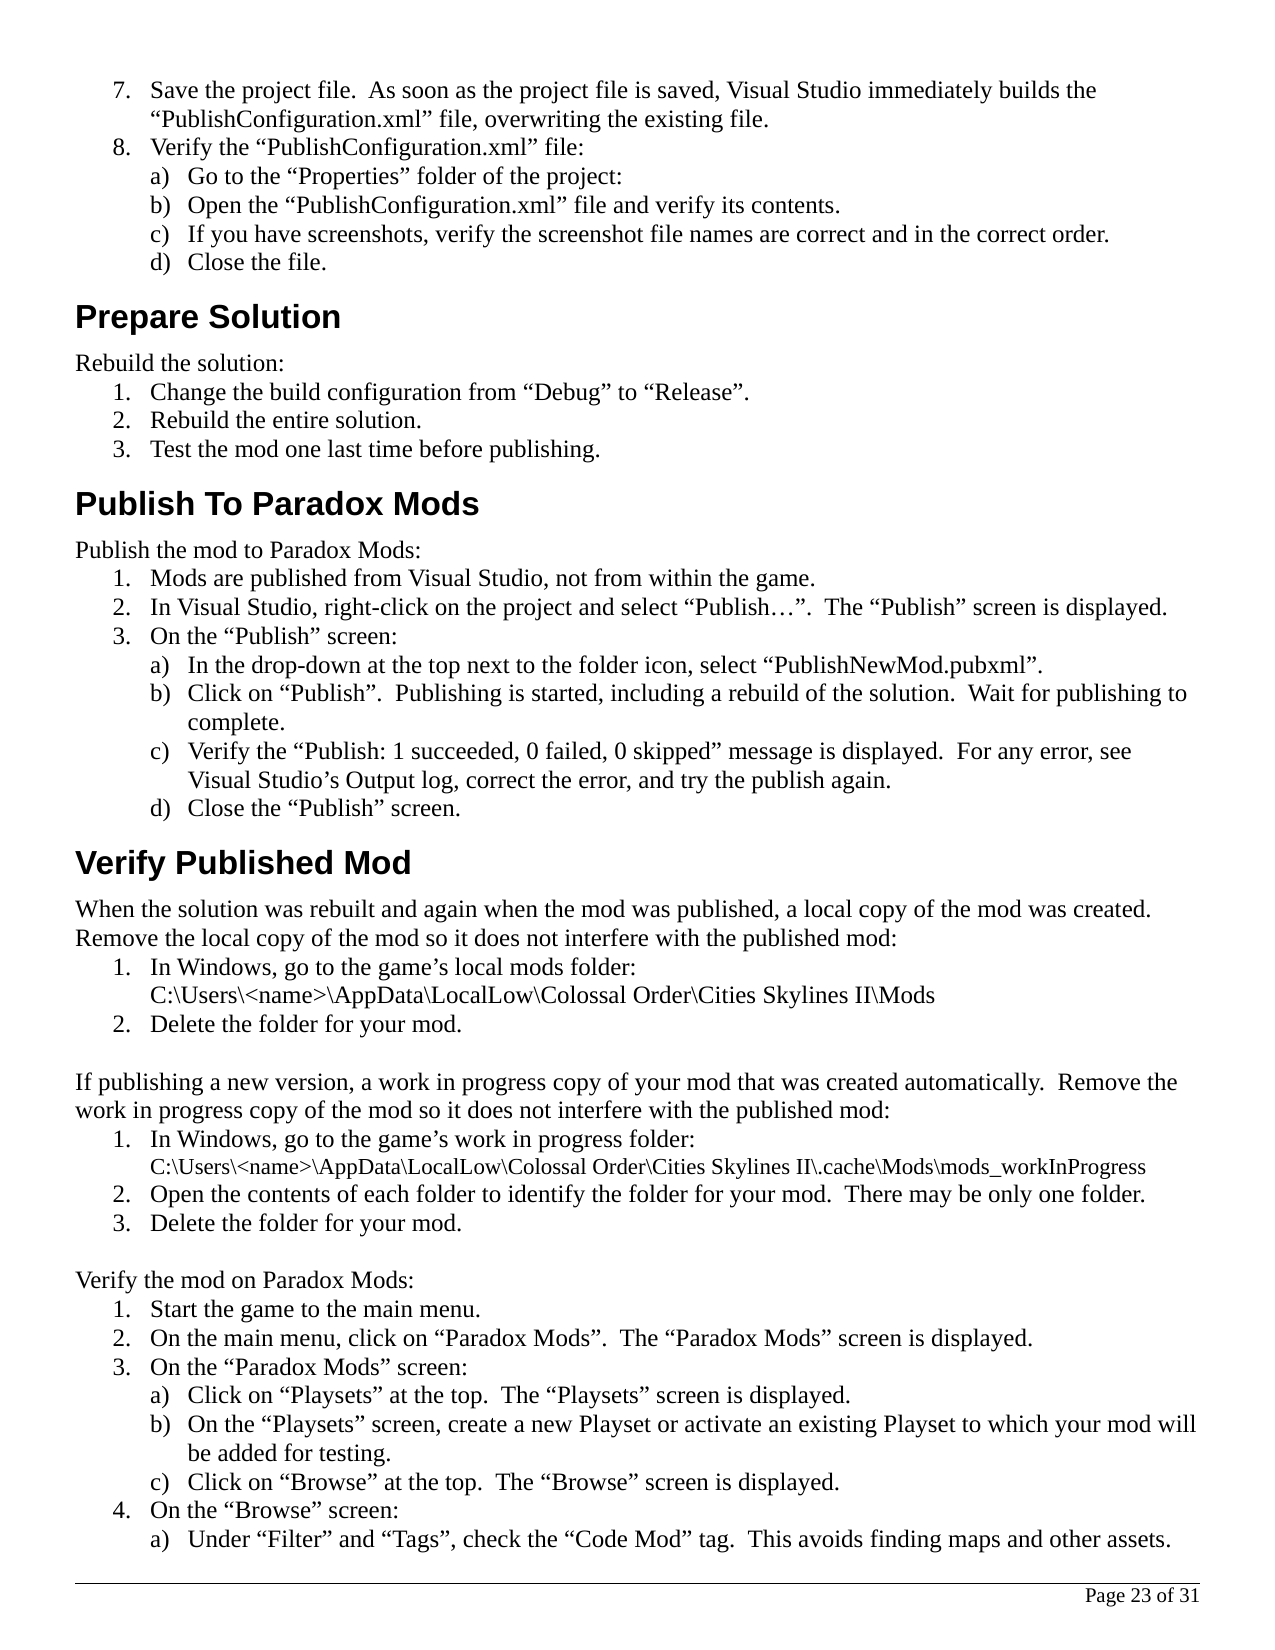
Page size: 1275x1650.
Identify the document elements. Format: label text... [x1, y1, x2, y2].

list Test the mod one last time before publishing. [112, 434, 1200, 463]
list Click on “Publish”. Publishing is started, including a rebuild of the solution. Wait for publishing to complete. [150, 678, 1200, 736]
list Verify the “Publish: 1 succeeded, 0 failed, 0 skipped” message is displayed. For any error, see Visual Studio’s Output log, correct the error, and try the publish again. [150, 736, 1200, 793]
text When the solution was rebuilt and again when the mod was published, a local copy of the mod was created. Remove the local copy of the mod so it does not interfere with the published mod: [75, 894, 1200, 952]
list Verify the “PublishConfiguration.xml” file: [112, 132, 1200, 161]
list Close the file. [150, 247, 1200, 276]
text Verify the mod on Paradox Mods: [75, 1265, 1200, 1294]
list Start the game to the main menu. [112, 1294, 1200, 1323]
list Open the “PublishConfiguration.xml” file and verify its contents. [150, 190, 1200, 219]
list Click on “Playsets” at the top. The “Playsets” screen is displayed. [150, 1380, 1200, 1409]
list Click on “Browse” at the top. The “Browse” screen is displayed. [150, 1467, 1200, 1495]
list Delete the folder for your mod. [112, 1208, 1200, 1237]
list In Windows, go to the game’s work in progress folder: C:\Users\<name>\AppData\LocalLow\Colossal Order\Cities Skylines II\.cache\Mods\mods_workInProgress [112, 1124, 1200, 1179]
list In Visual Studio, right-click on the project and select “Publish…”. The “Publish” screen is displayed. [112, 592, 1200, 621]
text Rebuild the solution: [75, 348, 1200, 377]
subtitle Publish To Paradox Mods [75, 484, 1200, 522]
list On the “Publish” screen: [112, 621, 1200, 650]
list Open the contents of each folder to identify the folder for your mod. There may be only one folder. [112, 1179, 1200, 1208]
list Close the “Publish” screen. [150, 793, 1200, 822]
list Change the build configuration from “Debug” to “Release”. [112, 377, 1200, 406]
list Save the project file. As soon as the project file is saved, Visual Studio immediately builds the “PublishConfiguration.xml” file, overwriting the existing file. [112, 75, 1200, 132]
subtitle Prepare Solution [75, 297, 1200, 336]
list Under “Filter” and “Tags”, check the “Code Mod” tag. This avoids finding maps and other assets. [150, 1524, 1200, 1553]
list On the “Playsets” screen, create a new Playset or activate an existing Playset to which your mod will be added for testing. [150, 1409, 1200, 1467]
list Delete the folder for your mod. [112, 1009, 1200, 1038]
list On the “Paradox Mods” screen: [112, 1352, 1200, 1380]
list Mods are published from Visual Studio, not from within the game. [112, 563, 1200, 592]
list In the drop-down at the top next to the folder icon, select “PublishNewMod.pubxml”. [150, 650, 1200, 678]
list If you have screenshots, verify the screenshot file names are correct and in the correct order. [150, 219, 1200, 247]
text Publish the mod to Paradox Mods: [75, 535, 1200, 563]
text If publishing a new version, a work in progress copy of your mod that was created automatically. Remove the work in progress copy of the mod so it does not interfere with the published mod: [75, 1067, 1200, 1124]
list On the “Browse” screen: [112, 1495, 1200, 1524]
list Go to the “Properties” folder of the project: [150, 161, 1200, 190]
list In Windows, go to the game’s local mods folder: C:\Users\<name>\AppData\LocalLow\Colossal Order\Cities Skylines II\Mods [112, 952, 1200, 1009]
list Rebuild the entire solution. [112, 406, 1200, 434]
list On the main menu, click on “Paradox Mods”. The “Paradox Mods” screen is displayed. [112, 1323, 1200, 1352]
subtitle Verify Published Mod [75, 843, 1200, 882]
